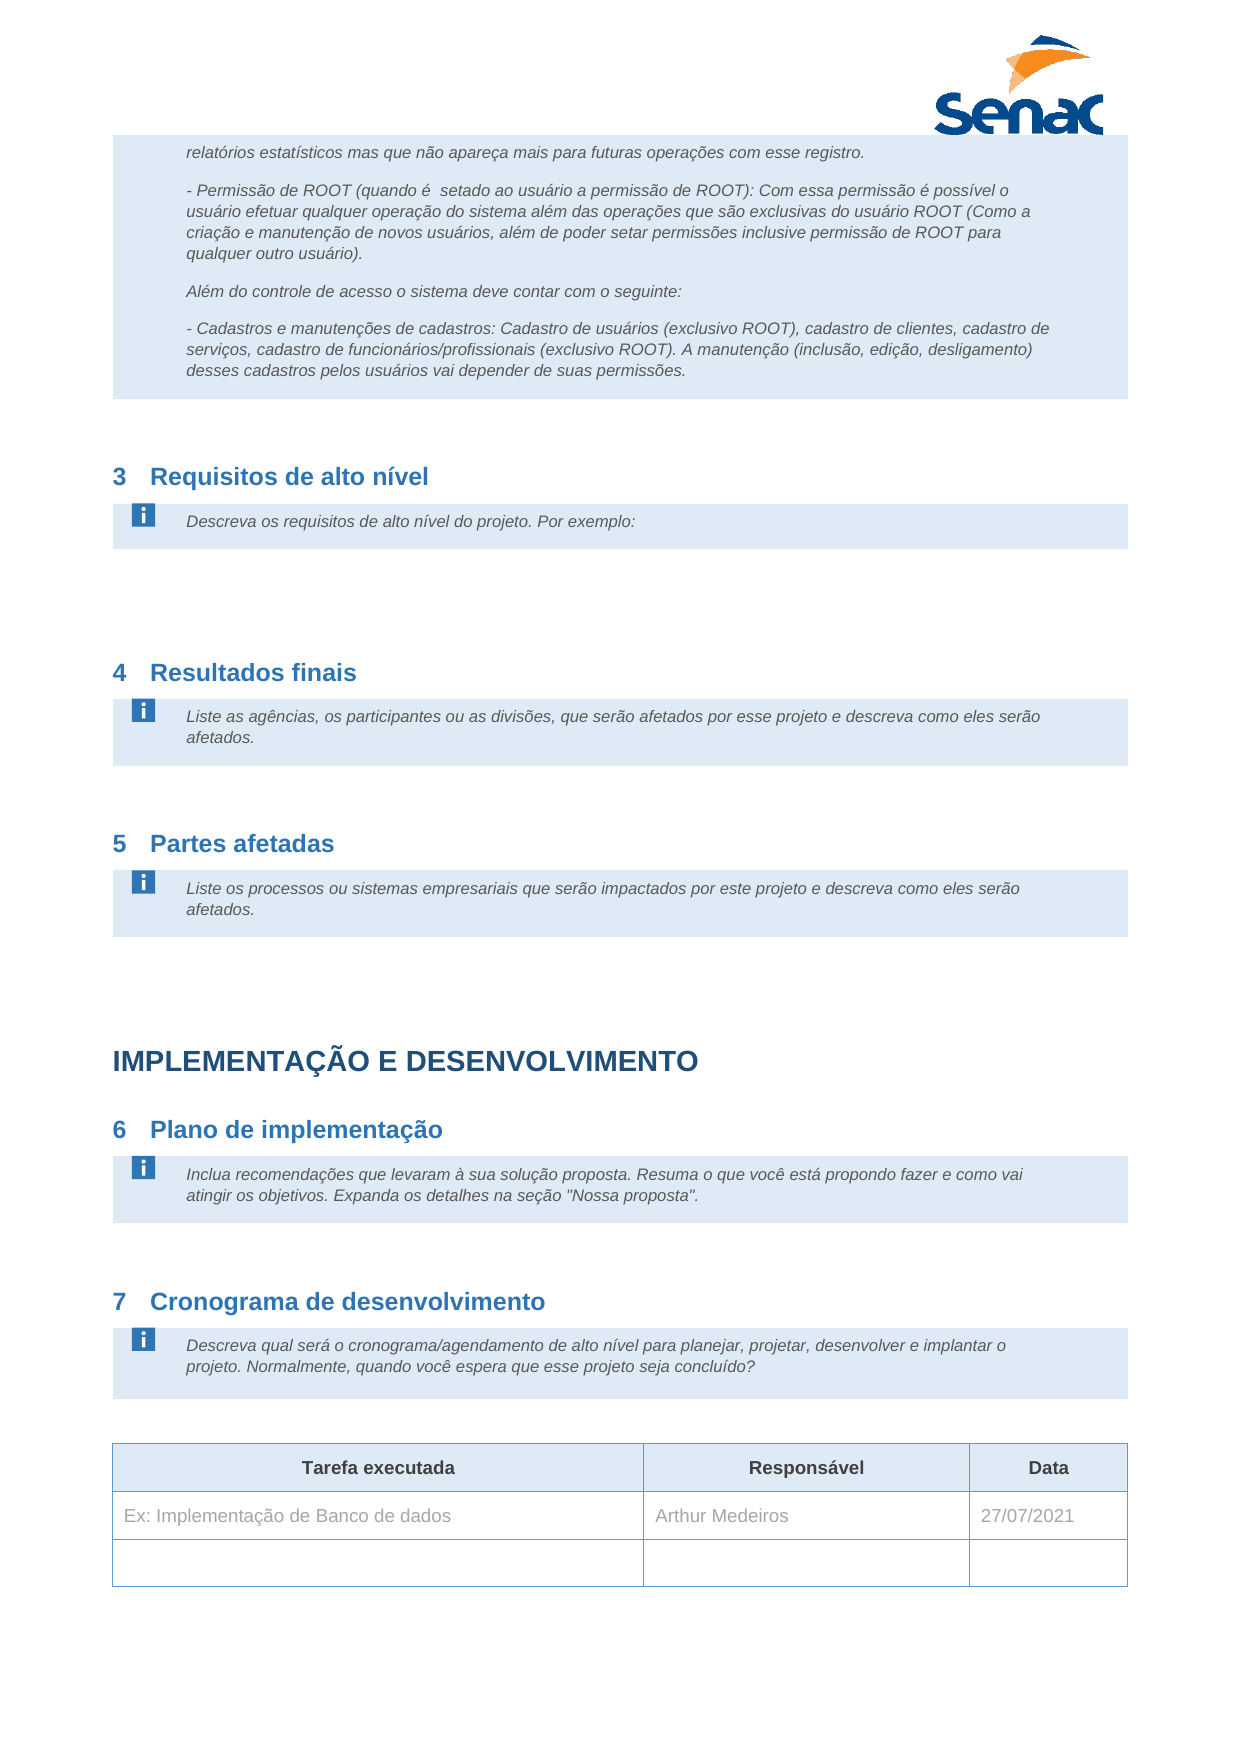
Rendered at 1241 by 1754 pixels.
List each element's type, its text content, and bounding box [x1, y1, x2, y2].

table_header Inclua recomendações que levaram à sua solução proposta. Resuma o que você está propondo fazer e como vai atingir os objetivos. Expanda os detalhes na seção "Nossa proposta". [175, 1156, 1128, 1223]
subtitle Implementação e Desenvolvimento [112, 1044, 1128, 1077]
table_cell Arthur Medeiros [644, 1492, 969, 1538]
table_header Descreva qual será o cronograma/agendamento de alto nível para planejar, projetar, desenvolver e implantar o projeto. Normalmente, quando você espera que esse projeto seja concluído? [175, 1328, 1128, 1399]
table_header Tarefa executada [113, 1444, 643, 1491]
table_cell [113, 1540, 643, 1586]
table_header [113, 1156, 175, 1223]
table_header [113, 504, 175, 549]
subtitle Resultados finais [112, 657, 1128, 686]
table_header Liste as agências, os participantes ou as divisões, que serão afetados por esse projeto e descreva como eles serão afetados. [175, 699, 1128, 766]
subtitle Requisitos de alto nível [112, 462, 1128, 491]
table_cell Ex: Implementação de Banco de dados [113, 1492, 643, 1538]
table_header [113, 135, 175, 399]
table_cell 27/07/2021 [970, 1492, 1127, 1538]
table_header relatórios estatísticos mas que não apareça mais para futuras operações com esse registro. - Permissão de ROOT (quando é setado ao usuário a permissão de ROOT): Com essa permissão é possível o usuário efetuar qualquer operação do sistema além das operações que são exclusivas do usuário ROOT (Como a criação e manutenção de novos usuários, além de poder setar permissões inclusive permissão de ROOT para qualquer outro usuário). Além do controle de acesso o sistema deve contar com o seguinte: - Cadastros e manutenções de cadastros: Cadastro de usuários (exclusivo ROOT), cadastro de clientes, cadastro de serviços, cadastro de funcionários/profissionais (exclusivo ROOT). A manutenção (inclusão, edição, desligamento) desses cadastros pelos usuários vai depender de suas permissões. [175, 135, 1128, 399]
table_header [113, 699, 175, 766]
table_cell [970, 1540, 1127, 1586]
table_header [113, 870, 175, 937]
table_header Liste os processos ou sistemas empresariais que serão impactados por este projeto e descreva como eles serão afetados. [175, 870, 1128, 937]
table_header Data [970, 1444, 1127, 1491]
picture [934, 35, 1104, 135]
table_cell [644, 1540, 969, 1586]
table_header Descreva os requisitos de alto nível do projeto. Por exemplo: [175, 504, 1128, 549]
subtitle Plano de implementação [112, 1115, 1128, 1143]
subtitle Cronograma de desenvolvimento [112, 1286, 1128, 1315]
table_header [113, 1328, 175, 1399]
subtitle Partes afetadas [112, 829, 1128, 858]
table_header Responsável [644, 1444, 969, 1491]
